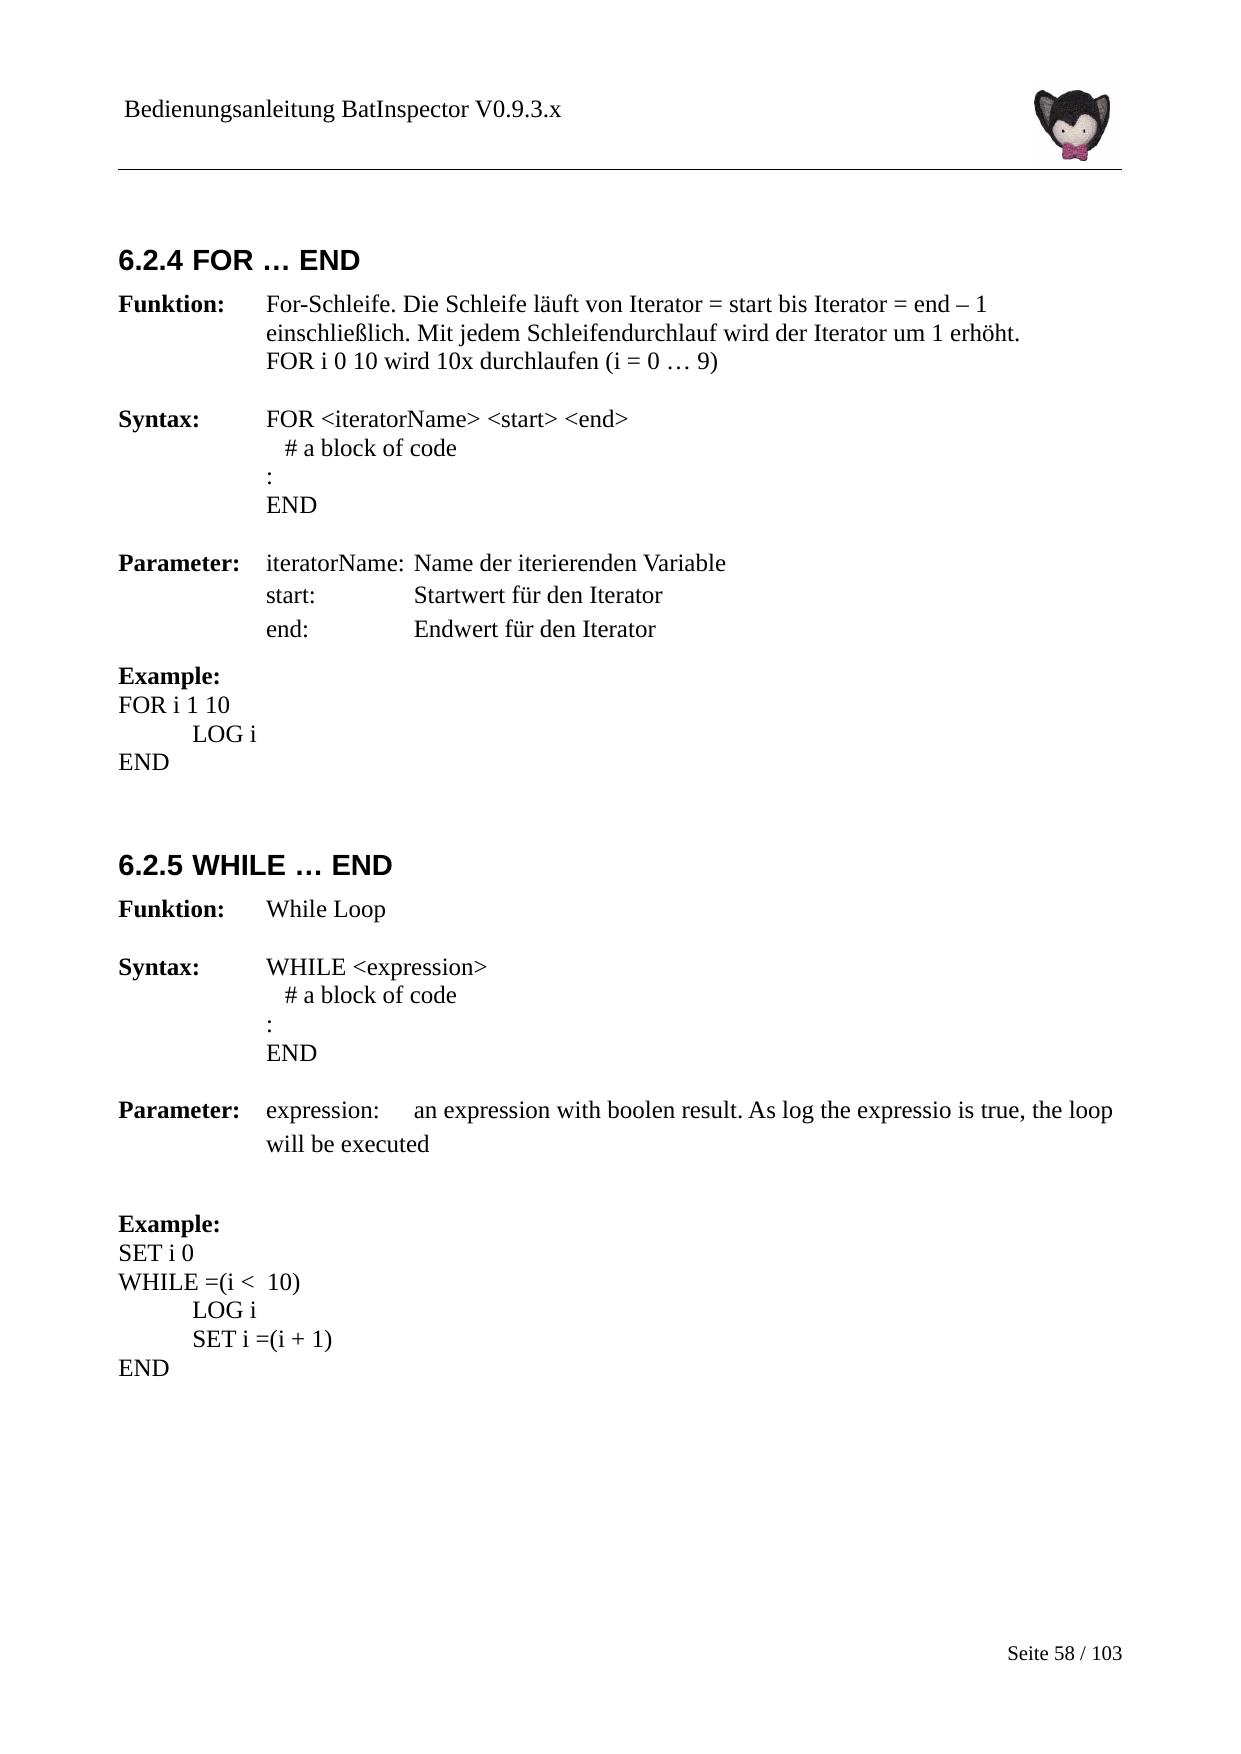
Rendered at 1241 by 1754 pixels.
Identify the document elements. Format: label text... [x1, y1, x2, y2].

text END [118, 1353, 1122, 1382]
text # a block of code [118, 433, 1122, 461]
text LOG i [118, 1296, 1122, 1324]
text END [118, 490, 1122, 519]
text END [118, 747, 1122, 776]
text SET i 0 [118, 1238, 1122, 1267]
text Funktion: While Loop [118, 894, 1122, 923]
text # a block of code [118, 981, 1122, 1009]
text LOG i [118, 719, 1122, 747]
text Parameter: expression: an expression with boolen result. As log the expressio is true, the loop will be executed [118, 1096, 1122, 1190]
text : [118, 1009, 1122, 1038]
text Example: [118, 661, 1122, 690]
text SET i =(i + 1) [118, 1324, 1122, 1353]
subtitle FOR … END [118, 243, 1122, 276]
text Syntax: WHILE <expression> [118, 952, 1122, 981]
text Syntax: FOR <iteratorName> <start> <end> [118, 404, 1122, 433]
text END [118, 1038, 1122, 1067]
text Example: [118, 1209, 1122, 1238]
text FOR i 1 10 [118, 690, 1122, 719]
picture [1030, 80, 1119, 169]
subtitle WHILE … END [118, 848, 1122, 882]
text Parameter: iteratorName: Name der iterierenden Variable start: Startwert für den Iterator end: Endwert für den Iterator [118, 548, 1122, 642]
text : [118, 461, 1122, 490]
text WHILE =(i < 10) [118, 1267, 1122, 1296]
text Funktion: For-Schleife. Die Schleife läuft von Iterator = start bis Iterator = end – 1 einschließlich. Mit jedem Schleifendurchlauf wird der Iterator um 1 erhöht. FOR i 0 10 wird 10x durchlaufen (i = 0 … 9) [118, 289, 1122, 375]
